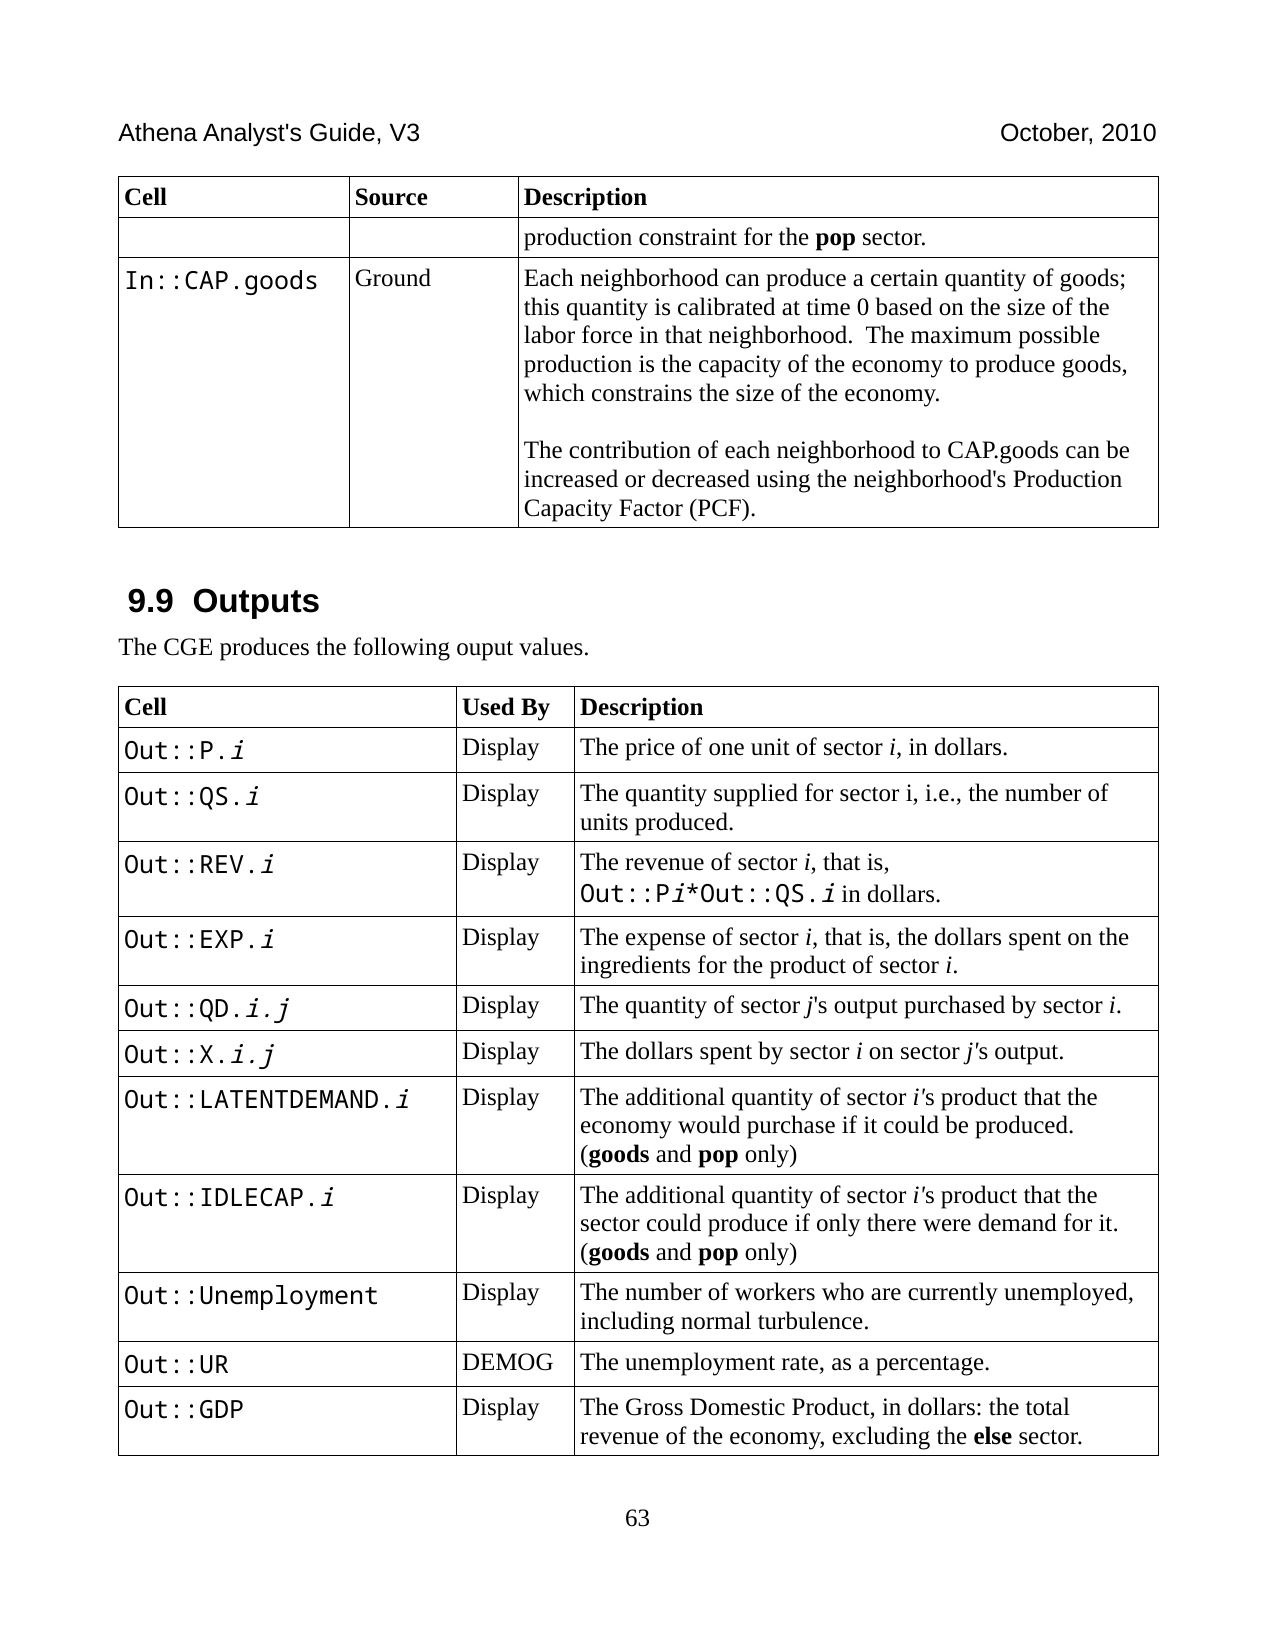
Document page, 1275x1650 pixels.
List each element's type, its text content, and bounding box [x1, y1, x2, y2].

table_cell Out::P.i [119, 728, 456, 772]
table_cell Out::Unemployment [119, 1273, 456, 1341]
table_cell The additional quantity of sector i's product that the economy would purchase if it could be produced. (goods and pop only) [575, 1077, 1158, 1174]
table_cell Display [457, 1273, 574, 1341]
table_cell DEMOG [457, 1342, 574, 1386]
table_cell Ground [350, 258, 518, 527]
table_cell The revenue of sector i, that is, Out::Pi*Out::QS.i in dollars. [575, 842, 1158, 916]
table_cell The price of one unit of sector i, in dollars. [575, 728, 1158, 772]
table_cell Out::QD.i.j [119, 986, 456, 1030]
table_cell The expense of sector i, that is, the dollars spent on the ingredients for the product of sector i. [575, 917, 1158, 985]
table_header Cell [119, 687, 456, 727]
table_cell Out::LATENTDEMAND.i [119, 1077, 456, 1174]
table_cell The unemployment rate, as a percentage. [575, 1342, 1158, 1386]
table_header Used By [457, 687, 574, 727]
table_cell The number of workers who are currently unemployed, including normal turbulence. [575, 1273, 1158, 1341]
table_cell In::CAP.goods [119, 258, 349, 527]
table_cell [119, 218, 349, 257]
table_cell [350, 218, 518, 257]
table_cell Display [457, 1031, 574, 1076]
table_cell The quantity supplied for sector i, i.e., the number of units produced. [575, 773, 1158, 841]
table_cell Out::QS.i [119, 773, 456, 841]
table_cell Display [457, 842, 574, 916]
table_cell Out::GDP [119, 1387, 456, 1455]
table_cell Display [457, 1077, 574, 1174]
table_cell Out::REV.i [119, 842, 456, 916]
table_cell Out::EXP.i [119, 917, 456, 985]
subtitle Outputs [118, 581, 1157, 619]
table_header Description [575, 687, 1158, 727]
table_header Description [519, 177, 1158, 217]
table_cell Display [457, 986, 574, 1030]
table_cell Display [457, 1175, 574, 1272]
table_cell The additional quantity of sector i's product that the sector could produce if only there were demand for it. (goods and pop only) [575, 1175, 1158, 1272]
table_cell Each neighborhood can produce a certain quantity of goods; this quantity is calibrated at time 0 based on the size of the labor force in that neighborhood. The maximum possible production is the capacity of the economy to produce goods, which constrains the size of the economy. The contribution of each neighborhood to CAP.goods can be increased or decreased using the neighborhood's Production Capacity Factor (PCF). [519, 258, 1158, 527]
table_cell production constraint for the pop sector. [519, 218, 1158, 257]
table_cell Display [457, 917, 574, 985]
table_cell Display [457, 1387, 574, 1455]
table_cell Out::X.i.j [119, 1031, 456, 1076]
table_cell The Gross Domestic Product, in dollars: the total revenue of the economy, excluding the else sector. [575, 1387, 1158, 1455]
table_header Source [350, 177, 518, 217]
table_header Cell [119, 177, 349, 217]
table_cell Display [457, 728, 574, 772]
table_cell Out::IDLECAP.i [119, 1175, 456, 1272]
table_cell Out::UR [119, 1342, 456, 1386]
table_cell The dollars spent by sector i on sector j's output. [575, 1031, 1158, 1076]
table_cell Display [457, 773, 574, 841]
text The CGE produces the following ouput values. [118, 632, 1157, 661]
table_cell The quantity of sector j's output purchased by sector i. [575, 986, 1158, 1030]
